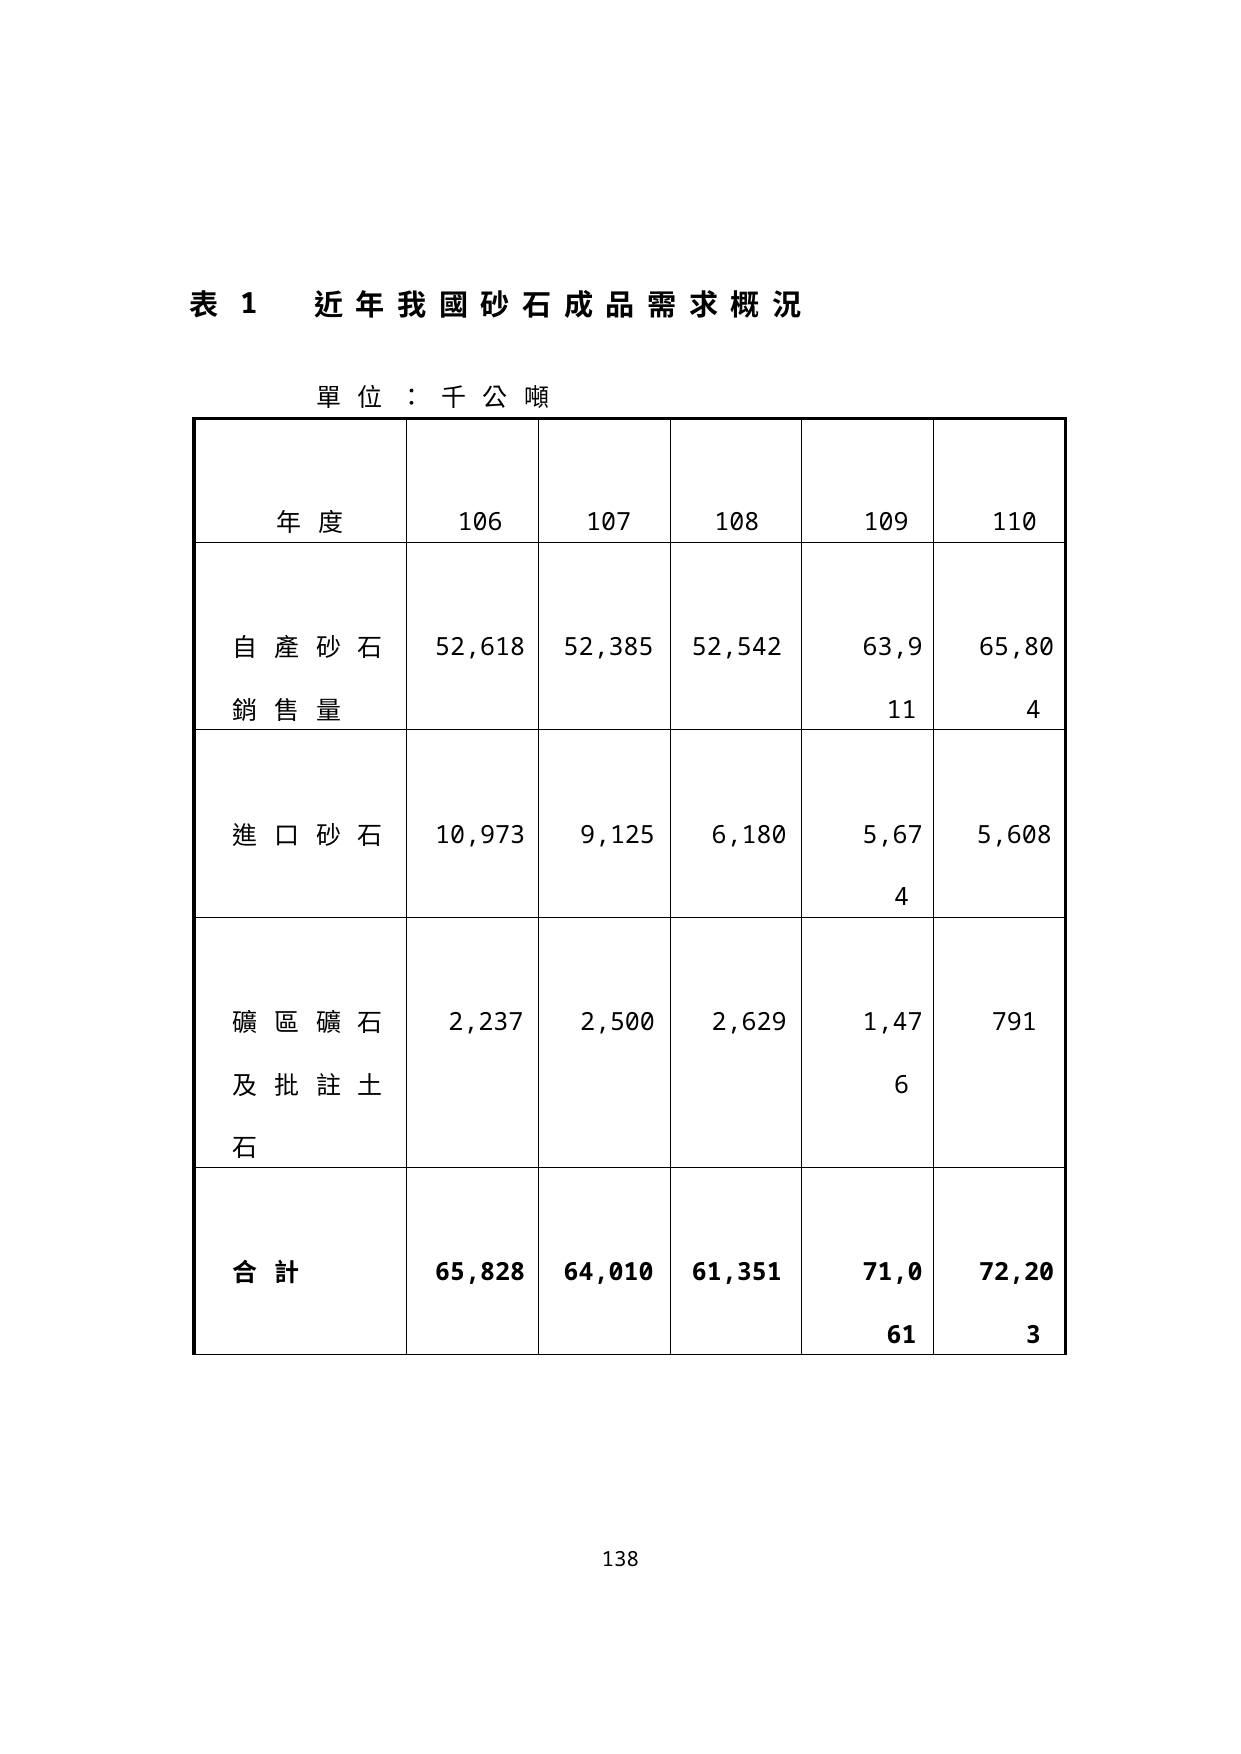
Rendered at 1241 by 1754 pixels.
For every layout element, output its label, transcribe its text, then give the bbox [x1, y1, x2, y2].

table_cell 63,911 [802, 543, 933, 729]
table_cell 72,203 [934, 1168, 1064, 1354]
table_cell 65,804 [934, 543, 1064, 729]
table_cell 礦區礦石及批註土石 [196, 918, 406, 1167]
table_header 108 [671, 420, 801, 542]
table_cell 1,476 [802, 918, 933, 1167]
table_cell 進口砂石 [196, 730, 406, 917]
table_header 109 [802, 420, 933, 542]
table_header 107 [539, 420, 670, 542]
table_header 106 [407, 420, 538, 542]
table_cell 71,061 [802, 1168, 933, 1354]
table_cell 52,385 [539, 543, 670, 729]
table_cell 65,828 [407, 1168, 538, 1354]
table_cell 10,973 [407, 730, 538, 917]
table_cell 合計 [196, 1168, 406, 1354]
table_cell 52,618 [407, 543, 538, 729]
table_cell 2,500 [539, 918, 670, 1167]
table_cell 2,237 [407, 918, 538, 1167]
table_cell 52,542 [671, 543, 801, 729]
table_cell 6,180 [671, 730, 801, 917]
table_cell 791 [934, 918, 1064, 1167]
table_cell 2,629 [671, 918, 801, 1167]
text 表1 近年我國砂石成品需求概況 單位：千公噸 [183, 229, 1058, 417]
table_header 110 [934, 420, 1064, 542]
table_cell 61,351 [671, 1168, 801, 1354]
table_cell 5,608 [934, 730, 1064, 917]
table_header 年度 [196, 420, 406, 542]
table_cell 5,674 [802, 730, 933, 917]
table_cell 64,010 [539, 1168, 670, 1354]
table_cell 自產砂石銷售量 [196, 543, 406, 729]
table_cell 9,125 [539, 730, 670, 917]
